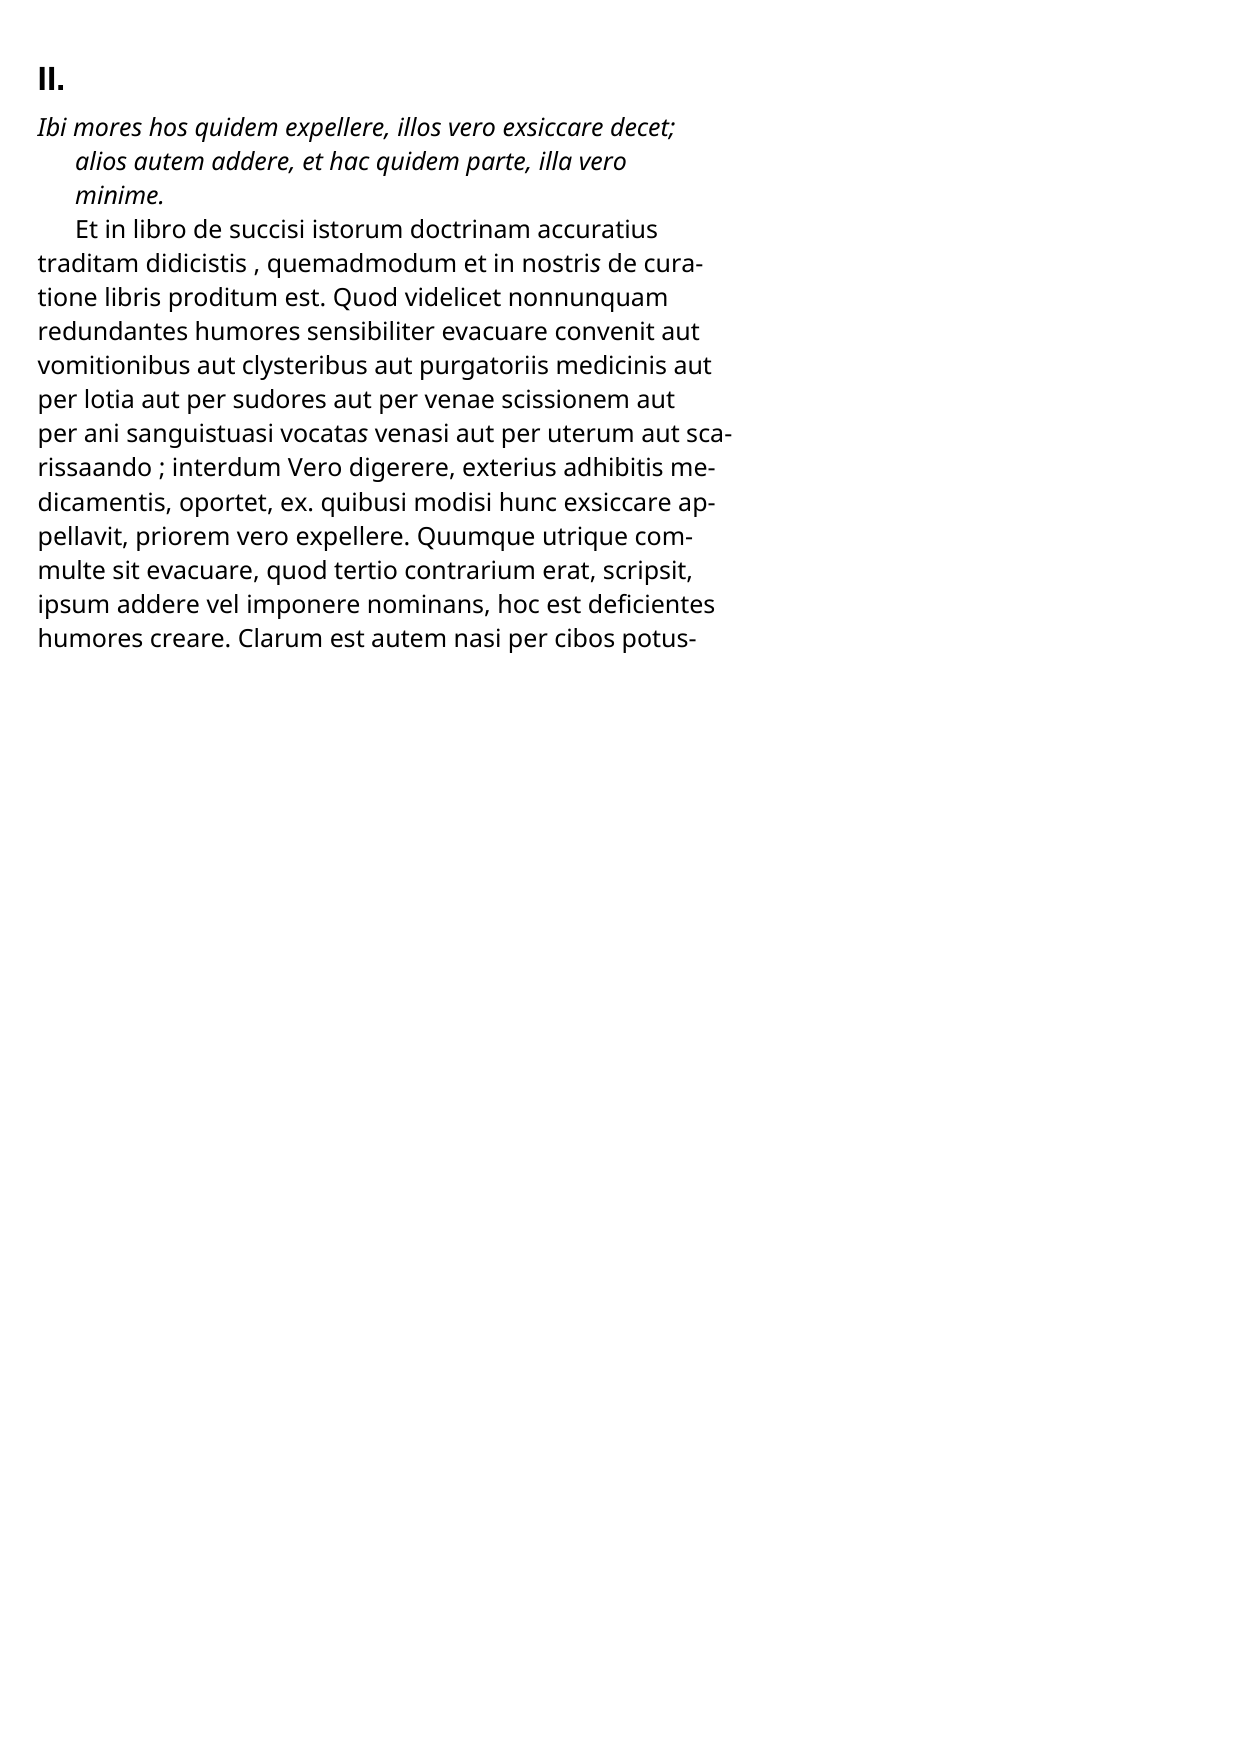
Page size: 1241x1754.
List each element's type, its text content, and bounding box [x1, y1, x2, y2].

text Ibi mores hos quidem expellere, illos vero exsiccare decet; alios autem addere, et hac quidem parte, illa vero minime. [37, 109, 1203, 212]
text Et in libro de succisi istorum doctrinam accuratius traditam didicistis , quemadmodum et in nostris de cura- tione libris proditum est. Quod videlicet nonnunquam redundantes humores sensibiliter evacuare convenit aut vomitionibus aut clysteribus aut purgatoriis medicinis aut per lotia aut per sudores aut per venae scissionem aut per ani sanguistuasi vocatas venasi aut per uterum aut sca- rissaando ; interdum Vero digerere, exterius adhibitis me- dicamentis, oportet, ex. quibusi modisi hunc exsiccare ap- pellavit, priorem vero expellere. Quumque utrique com- multe sit evacuare, quod tertio contrarium erat, scripsit, ipsum addere vel imponere nominans, hoc est deficientes humores creare. Clarum est autem nasi per cibos potus- [37, 212, 1203, 654]
subtitle II. [37, 58, 1203, 97]
